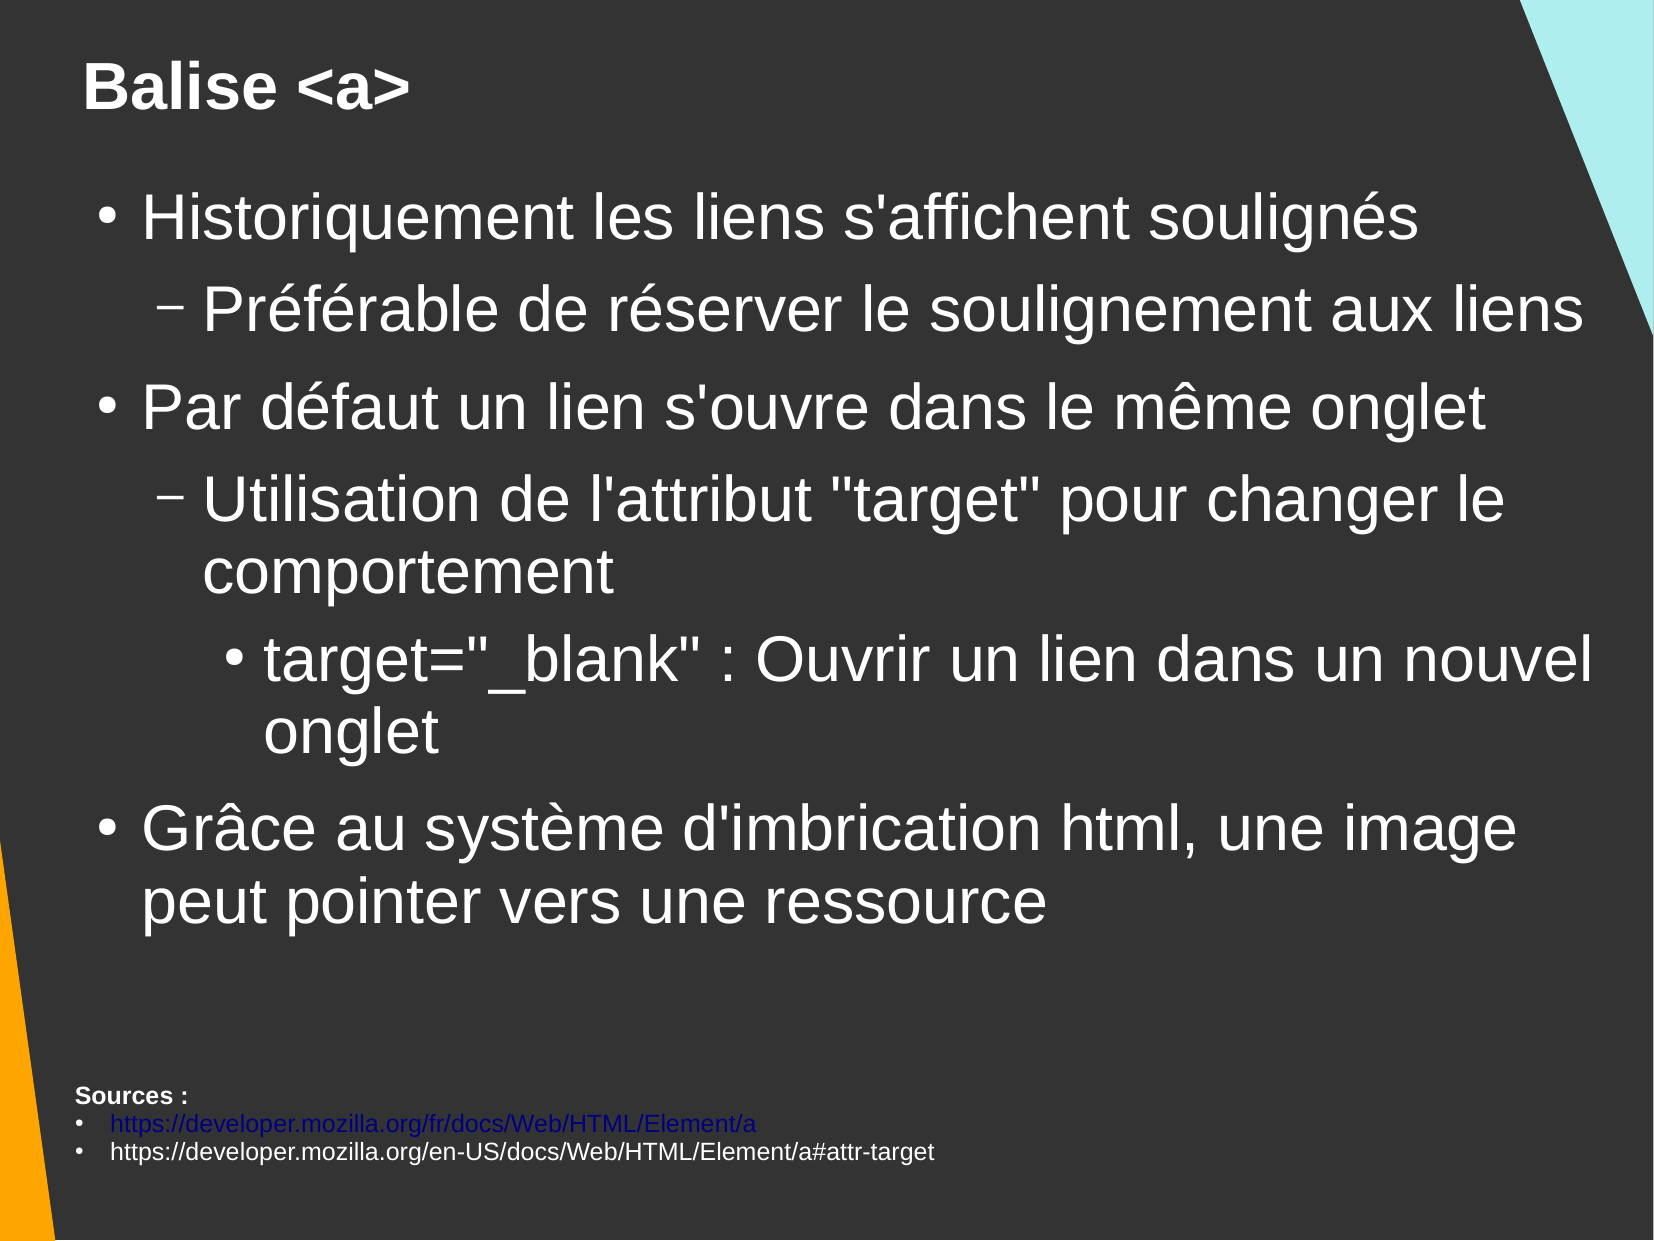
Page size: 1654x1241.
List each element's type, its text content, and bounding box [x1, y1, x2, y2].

text_box [0, 840, 56, 1241]
title Balise <a> [82, 49, 1571, 152]
list Historiquement les liens s'affichent soulignés Préférable de réserver le soulignement aux liens Par défaut un lien s'ouvre dans le même onglet Utilisation de l'attribut "target" pour changer le comportement target="_blank" : Ouvrir un lien dans un nouvel onglet Grâce au système d'imbrication html, une image peut pointer vers une ressource [80, 180, 1605, 957]
text_box [1519, 0, 1654, 338]
text_box Sources : https://developer.mozilla.org/fr/docs/Web/HTML/Element/a https://developer.mozilla.org/en-US/docs/Web/HTML/Element/a#attr-target [60, 1074, 1546, 1241]
